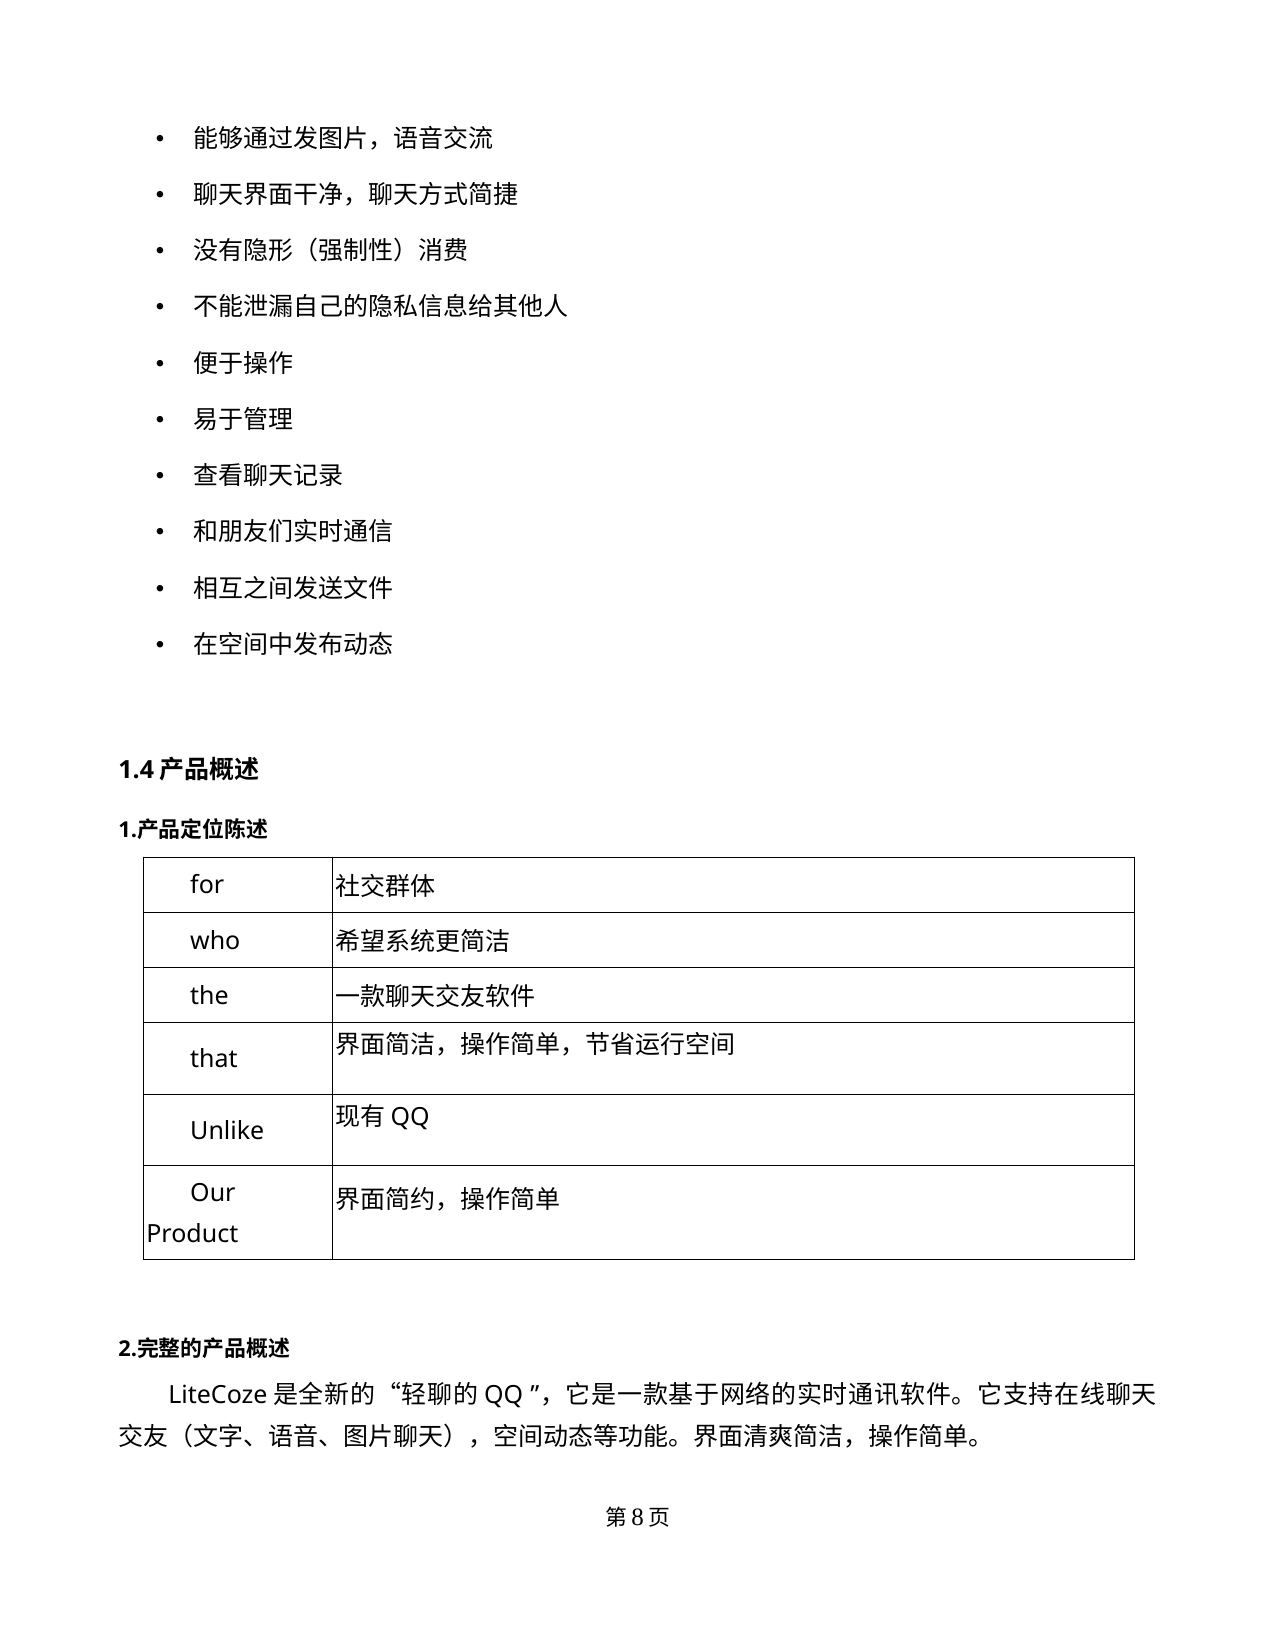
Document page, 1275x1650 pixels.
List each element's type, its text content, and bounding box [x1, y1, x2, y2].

table_header 社交群体 [333, 858, 1134, 912]
table_cell 界面简约，操作简单 [333, 1166, 1134, 1259]
list 查看聊天记录 [156, 456, 1157, 492]
list 没有隐形（强制性）消费 [156, 231, 1157, 267]
list 在空间中发布动态 [156, 624, 1157, 661]
list 和朋友们实时通信 [156, 512, 1157, 548]
table_cell Our Product [144, 1166, 332, 1259]
table_cell 界面简洁，操作简单，节省运行空间 [333, 1023, 1134, 1094]
table_cell the [144, 968, 332, 1022]
table_cell that [144, 1023, 332, 1094]
subtitle 1.4产品概述 [118, 749, 1157, 785]
list 聊天界面干净，聊天方式简捷 [156, 174, 1157, 211]
list 易于管理 [156, 399, 1157, 436]
list 能够通过发图片，语音交流 [156, 118, 1157, 154]
list 便于操作 [156, 343, 1157, 379]
table_header for [144, 858, 332, 912]
table_cell who [144, 913, 332, 967]
table_cell Unlike [144, 1095, 332, 1165]
subtitle 1.产品定位陈述 [118, 812, 1157, 844]
list 不能泄漏自己的隐私信息给其他人 [156, 287, 1157, 323]
subtitle 2.完整的产品概述 [118, 1331, 1157, 1362]
list 相互之间发送文件 [156, 568, 1157, 604]
table_cell 一款聊天交友软件 [333, 968, 1134, 1022]
table_cell 希望系统更简洁 [333, 913, 1134, 967]
text LiteCoze是全新的“轻聊的QQ ”，它是一款基于网络的实时通讯软件。它支持在线聊天交友（文字、语音、图片聊天），空间动态等功能。界面清爽简洁，操作简单。 [118, 1375, 1157, 1453]
table_cell 现有QQ [333, 1095, 1134, 1165]
